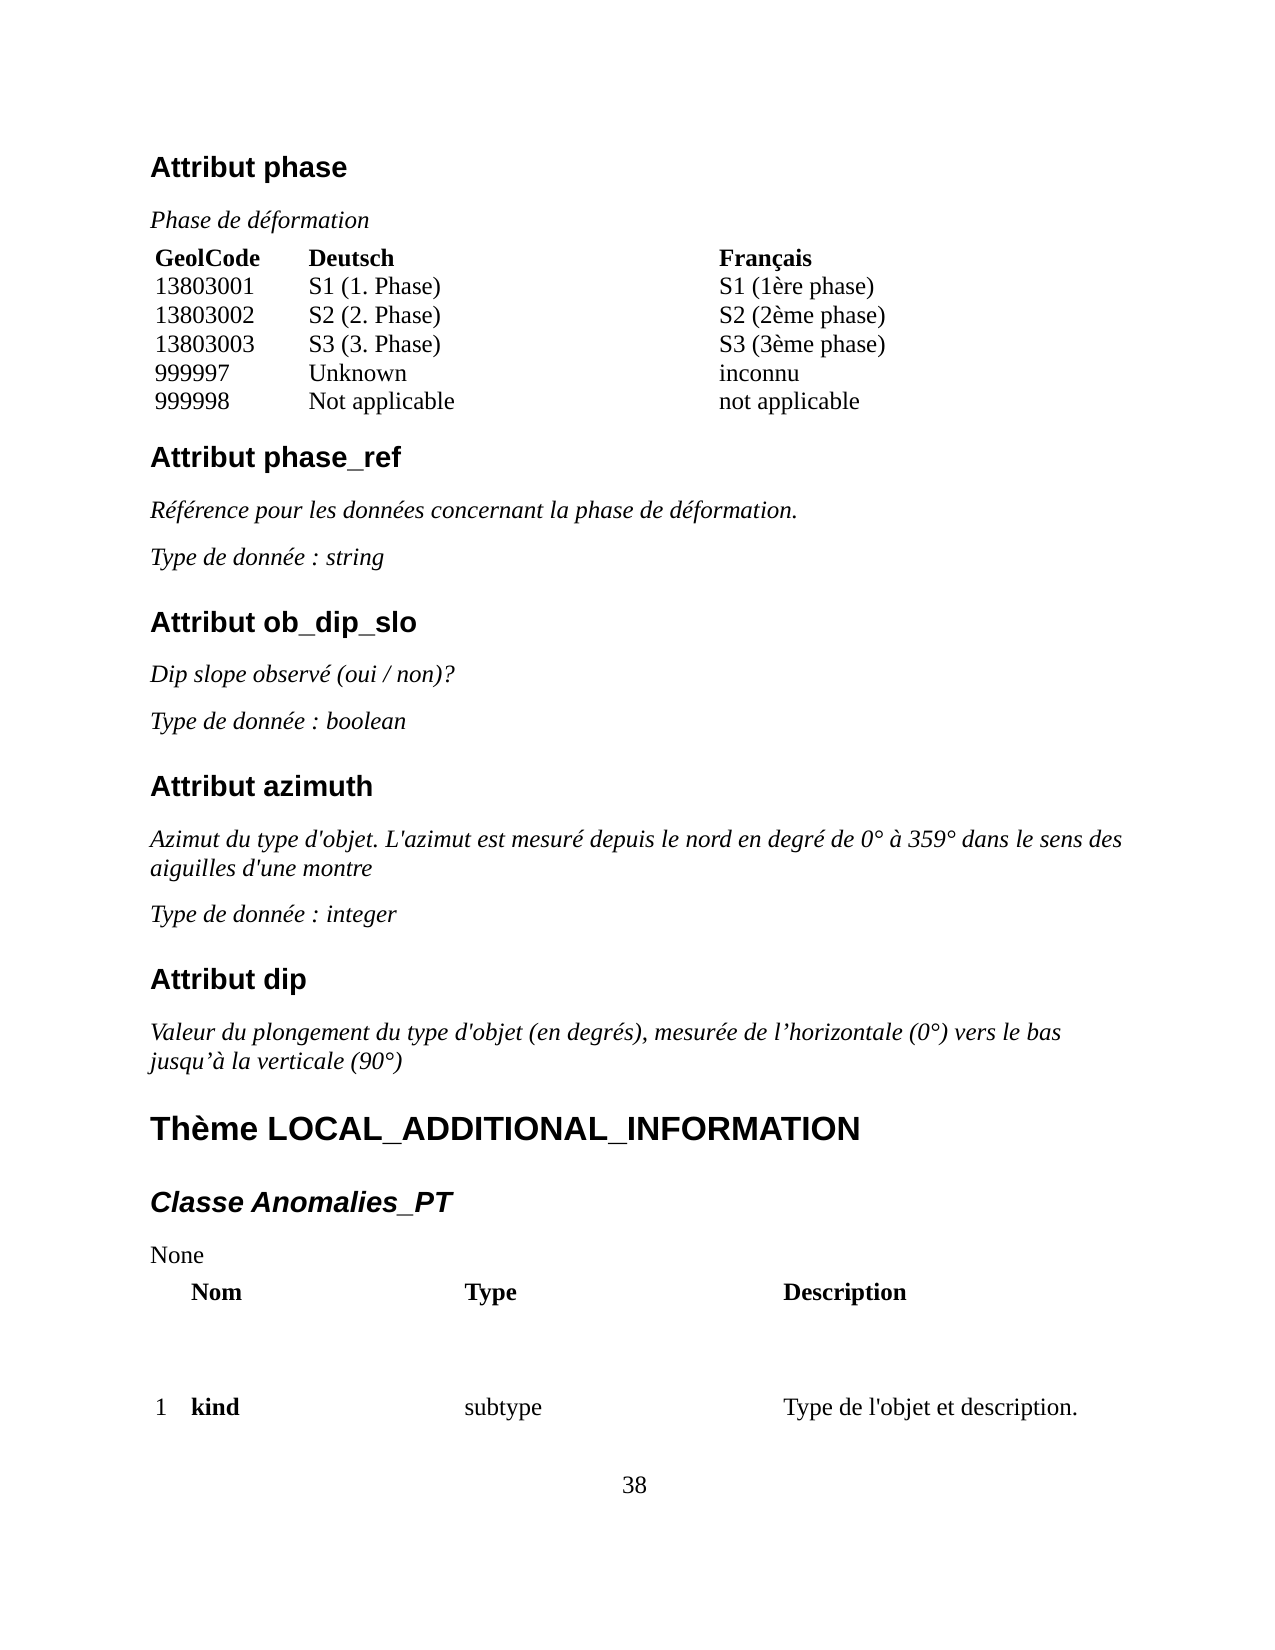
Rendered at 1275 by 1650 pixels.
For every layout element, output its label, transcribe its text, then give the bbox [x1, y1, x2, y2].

table_cell S1 (1ère phase) [714, 271, 1125, 300]
table_cell Type de l'objet et description. [779, 1393, 1125, 1421]
subtitle Thème LOCAL_ADDITIONAL_INFORMATION [150, 1108, 1125, 1147]
text Azimut du type d'objet. L'azimut est mesuré depuis le nord en degré de 0° à 359° dans le sens des aiguilles d'une montre [150, 824, 1125, 881]
table_cell 999997 [150, 358, 304, 386]
table_header Description [779, 1278, 1125, 1392]
text Type de donnée : string [150, 542, 1125, 571]
table_cell S3 (3ème phase) [714, 329, 1125, 358]
text Type de donnée : boolean [150, 706, 1125, 735]
table_cell subtype [460, 1393, 779, 1421]
subtitle Classe Anomalies_PT [150, 1185, 1125, 1218]
text Valeur du plongement du type d'objet (en degrés), mesurée de l’horizontale (0°) vers le bas jusqu’à la verticale (90°) [150, 1017, 1125, 1074]
text Référence pour les données concernant la phase de déformation. [150, 495, 1125, 524]
table_cell S3 (3. Phase) [304, 329, 714, 358]
table_header Nom [186, 1278, 460, 1392]
table_cell 13803001 [150, 271, 304, 300]
subtitle Attribut dip [150, 962, 1125, 996]
table_cell 1 [150, 1393, 186, 1421]
text Phase de déformation [150, 205, 1125, 234]
table_header Français [714, 243, 1125, 271]
table_cell kind [186, 1393, 460, 1421]
table_header Deutsch [304, 243, 714, 271]
table_cell Not applicable [304, 386, 714, 415]
table_cell Unknown [304, 358, 714, 386]
table_cell not applicable [714, 386, 1125, 415]
table_cell inconnu [714, 358, 1125, 386]
table_cell S2 (2ème phase) [714, 300, 1125, 329]
subtitle Attribut phase [150, 150, 1125, 183]
table_header Type [460, 1278, 779, 1392]
table_cell 13803003 [150, 329, 304, 358]
text Dip slope observé (oui / non)? [150, 659, 1125, 688]
table_cell 999998 [150, 386, 304, 415]
table_cell S1 (1. Phase) [304, 271, 714, 300]
text None [150, 1240, 1125, 1268]
text Type de donnée : integer [150, 899, 1125, 928]
table_header [150, 1278, 186, 1392]
subtitle Attribut phase_ref [150, 440, 1125, 474]
table_cell S2 (2. Phase) [304, 300, 714, 329]
table_cell 13803002 [150, 300, 304, 329]
subtitle Attribut ob_dip_slo [150, 604, 1125, 638]
table_header GeolCode [150, 243, 304, 271]
subtitle Attribut azimuth [150, 769, 1125, 802]
